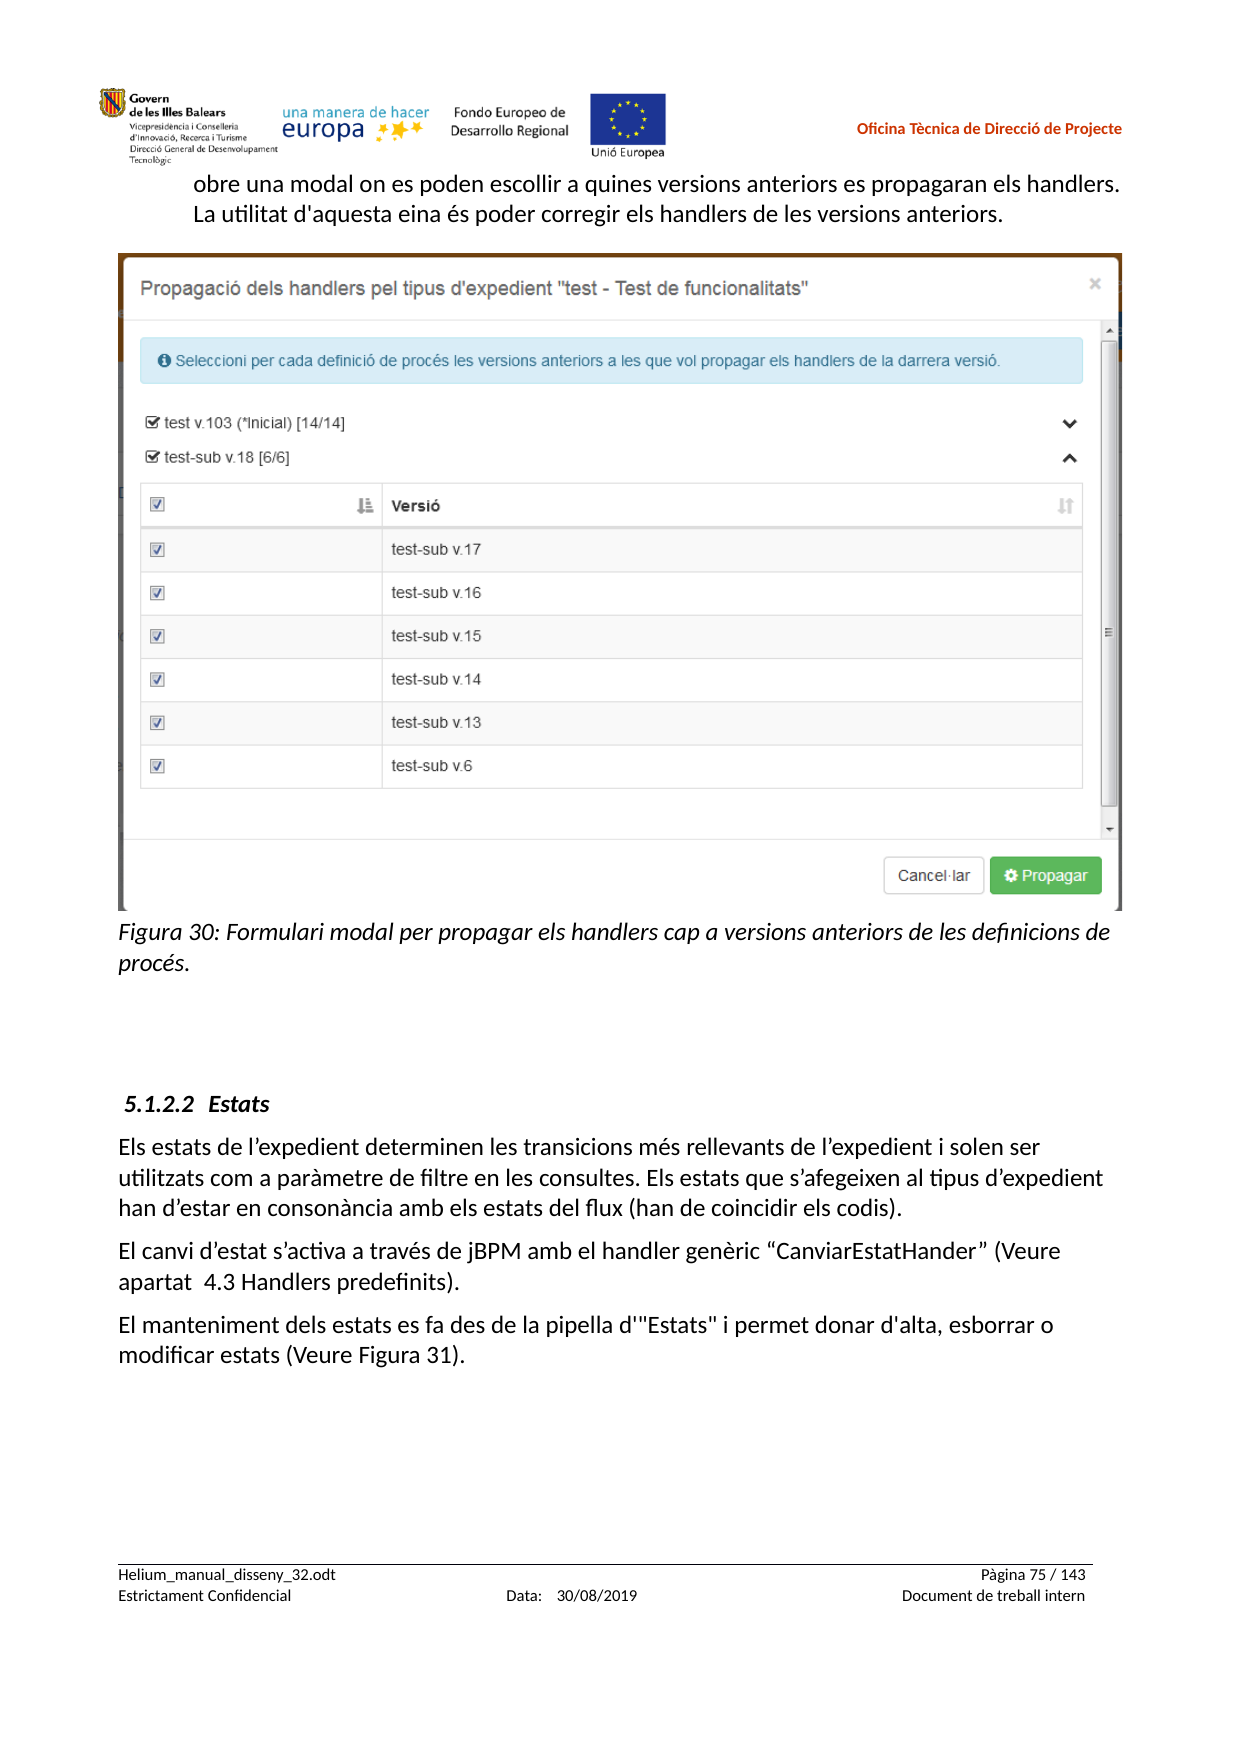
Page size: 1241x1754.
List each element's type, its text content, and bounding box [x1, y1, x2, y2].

picture [99, 87, 668, 166]
list obre una modal on es poden escollir a quines versions anteriors es propagaran els handlers. La utilitat d'aquesta eina és poder corregir els handlers de les versions anteriors. [156, 168, 1122, 229]
text Els estats de l’expedient determinen les transicions més rellevants de l’expedient i solen ser utilitzats com a paràmetre de filtre en les consultes. Els estats que s’afegeixen al tipus d’expedient han d’estar en consonància amb els estats del flux (han de coincidir els codis). [118, 1131, 1122, 1223]
picture [118, 253, 1123, 911]
text El canvi d’estat s’activa a través de jBPM amb el handler genèric “CanviarEstatHander” (Veure apartat 4.3Handlers predefinits). [118, 1236, 1122, 1297]
text El manteniment dels estats es fa des de la pipella d'"Estats" i permet donar d'alta, esborrar o modificar estats (Veure Figura 31). [118, 1309, 1122, 1370]
text Figura 30: Formulari modal per propagar els handlers cap a versions anteriors de les definicions de procés. [118, 911, 1122, 978]
subtitle Estats [118, 1089, 1122, 1119]
